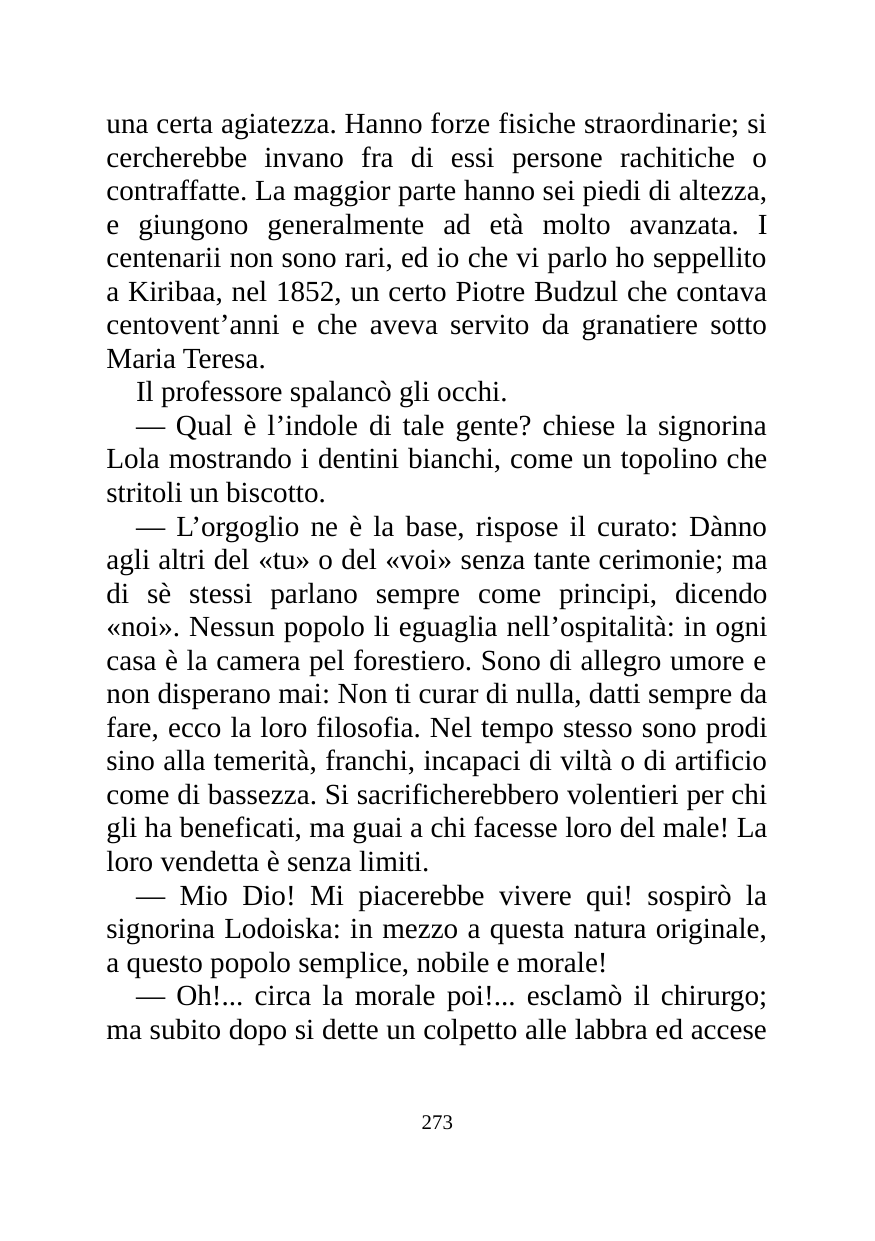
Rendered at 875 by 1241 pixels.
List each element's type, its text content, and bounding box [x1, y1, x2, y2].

text Il professore spalancò gli occhi. [106, 374, 768, 408]
text — Qual è l’indole di tale gente? chiese la signorina Lola mostrando i dentini bianchi, come un topolino che stritoli un biscotto. [106, 408, 768, 509]
text — L’orgoglio ne è la base, rispose il curato: Dànno agli altri del «tu» o del «voi» senza tante cerimonie; ma di sè stessi parlano sempre come principi, dicendo «noi». Nessun popolo li eguaglia nell’ospitalità: in ogni casa è la camera pel forestiero. Sono di allegro umore e non disperano mai: Non ti curar di nulla, datti sempre da fare, ecco la loro filosofia. Nel tempo stesso sono prodi sino alla temerità, franchi, incapaci di viltà o di artificio come di bassezza. Si sacrificherebbero volentieri per chi gli ha beneficati, ma guai a chi facesse loro del male! La loro vendetta è senza limiti. [106, 509, 768, 878]
text una certa agiatezza. Hanno forze fisiche straordinarie; si cercherebbe invano fra di essi persone rachitiche o contraffatte. La maggior parte hanno sei piedi di altezza, e giungono generalmente ad età molto avanzata. I centenarii non sono rari, ed io che vi parlo ho seppellito a Kiribaa, nel 1852, un certo Piotre Budzul che contava centovent’anni e che aveva servito da granatiere sotto Maria Teresa. [106, 106, 768, 374]
text — Oh!... circa la morale poi!... esclamò il chirurgo; ma subito dopo si dette un colpetto alle labbra ed accese [106, 978, 768, 1045]
text — Mio Dio! Mi piacerebbe vivere qui! sospirò la signorina Lodoiska: in mezzo a questa natura originale, a questo popolo semplice, nobile e morale! [106, 878, 768, 978]
